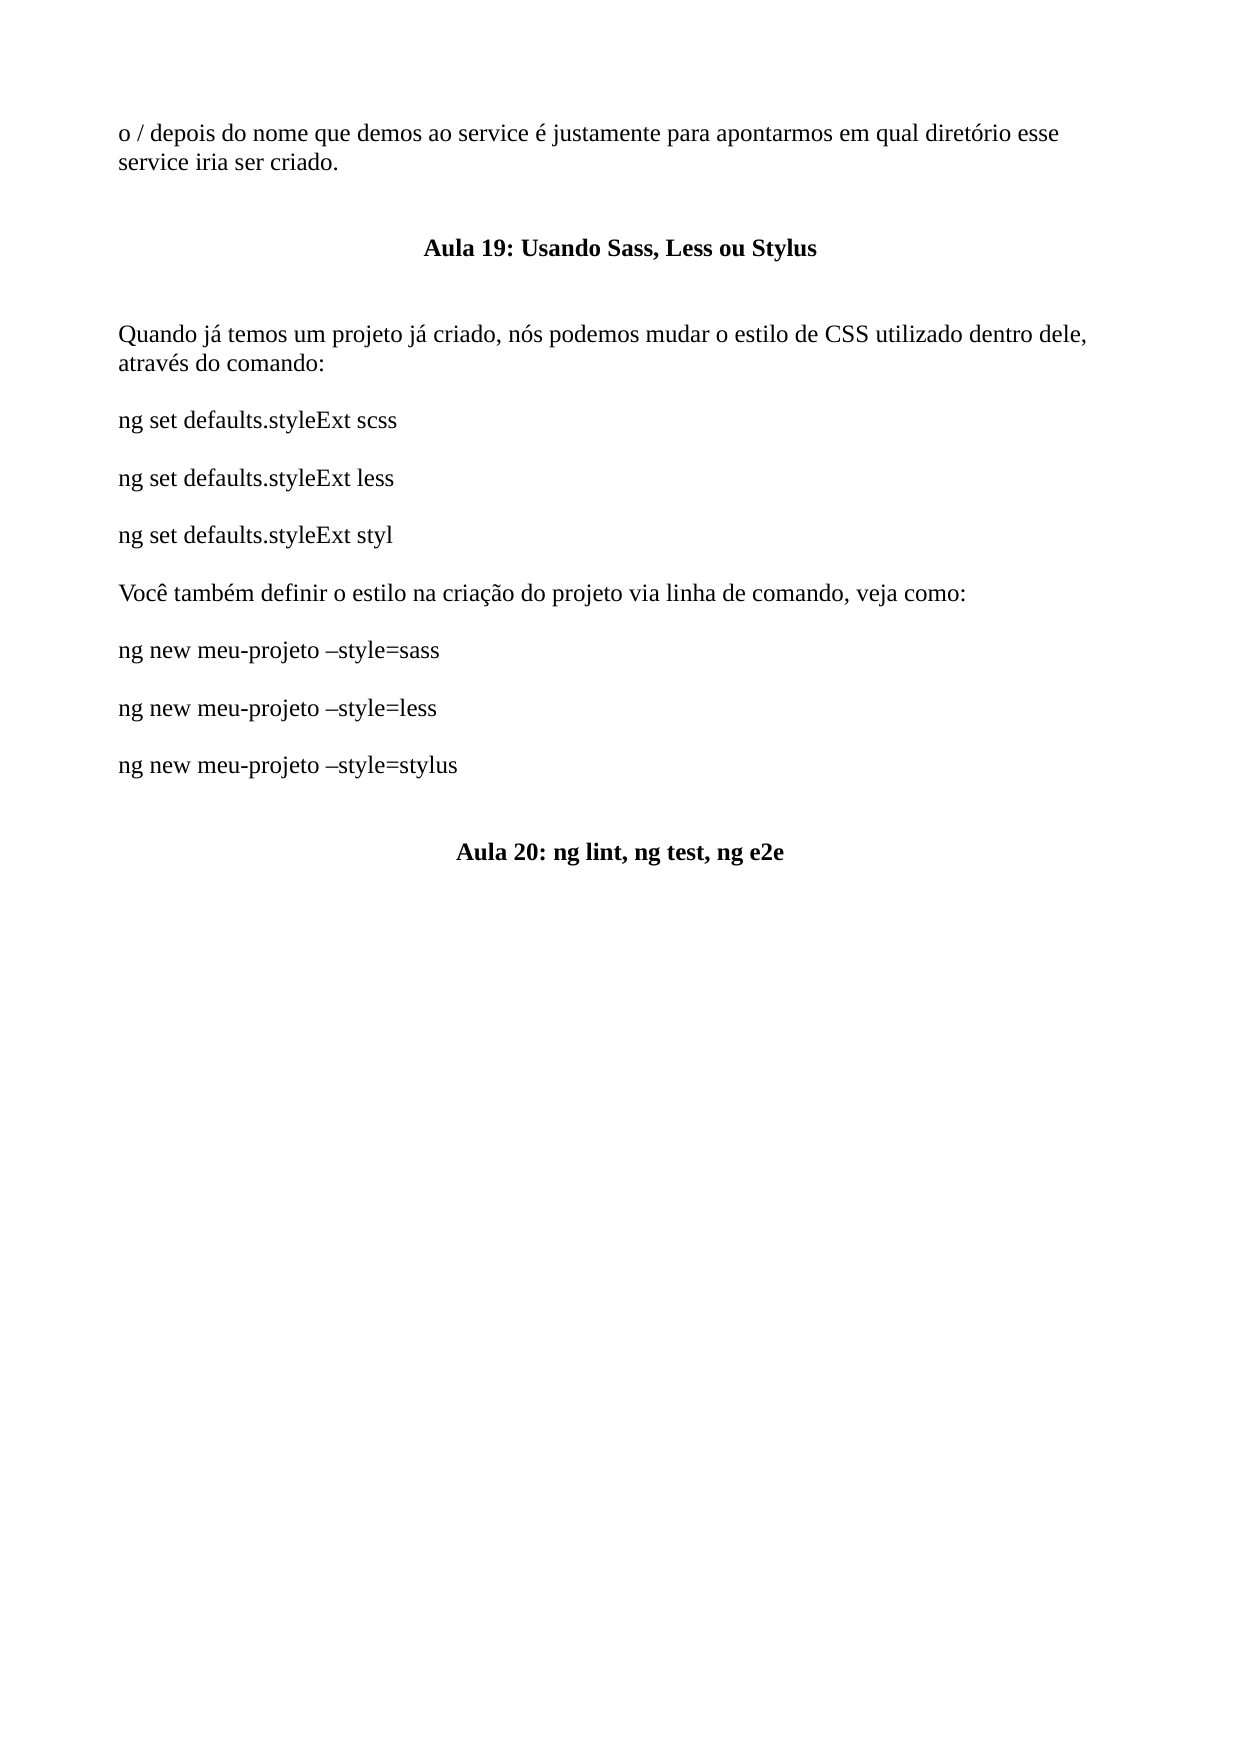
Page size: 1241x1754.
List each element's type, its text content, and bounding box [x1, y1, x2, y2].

text Quando já temos um projeto já criado, nós podemos mudar o estilo de CSS utilizado dentro dele, através do comando: [118, 319, 1122, 377]
text ng new meu-projeto –style=less [118, 693, 1122, 722]
text Você também definir o estilo na criação do projeto via linha de comando, veja como: [118, 578, 1122, 607]
text ng set defaults.styleExt scss [118, 406, 1122, 434]
text ng set defaults.styleExt less [118, 463, 1122, 492]
text ng new meu-projeto –style=sass [118, 636, 1122, 664]
text Aula 19: Usando Sass, Less ou Stylus [118, 233, 1122, 262]
text Aula 20: ng lint, ng test, ng e2e [118, 837, 1122, 866]
text o / depois do nome que demos ao service é justamente para apontarmos em qual diretório esse service iria ser criado. [118, 118, 1122, 176]
text ng set defaults.styleExt styl [118, 521, 1122, 549]
text ng new meu-projeto –style=stylus [118, 751, 1122, 779]
